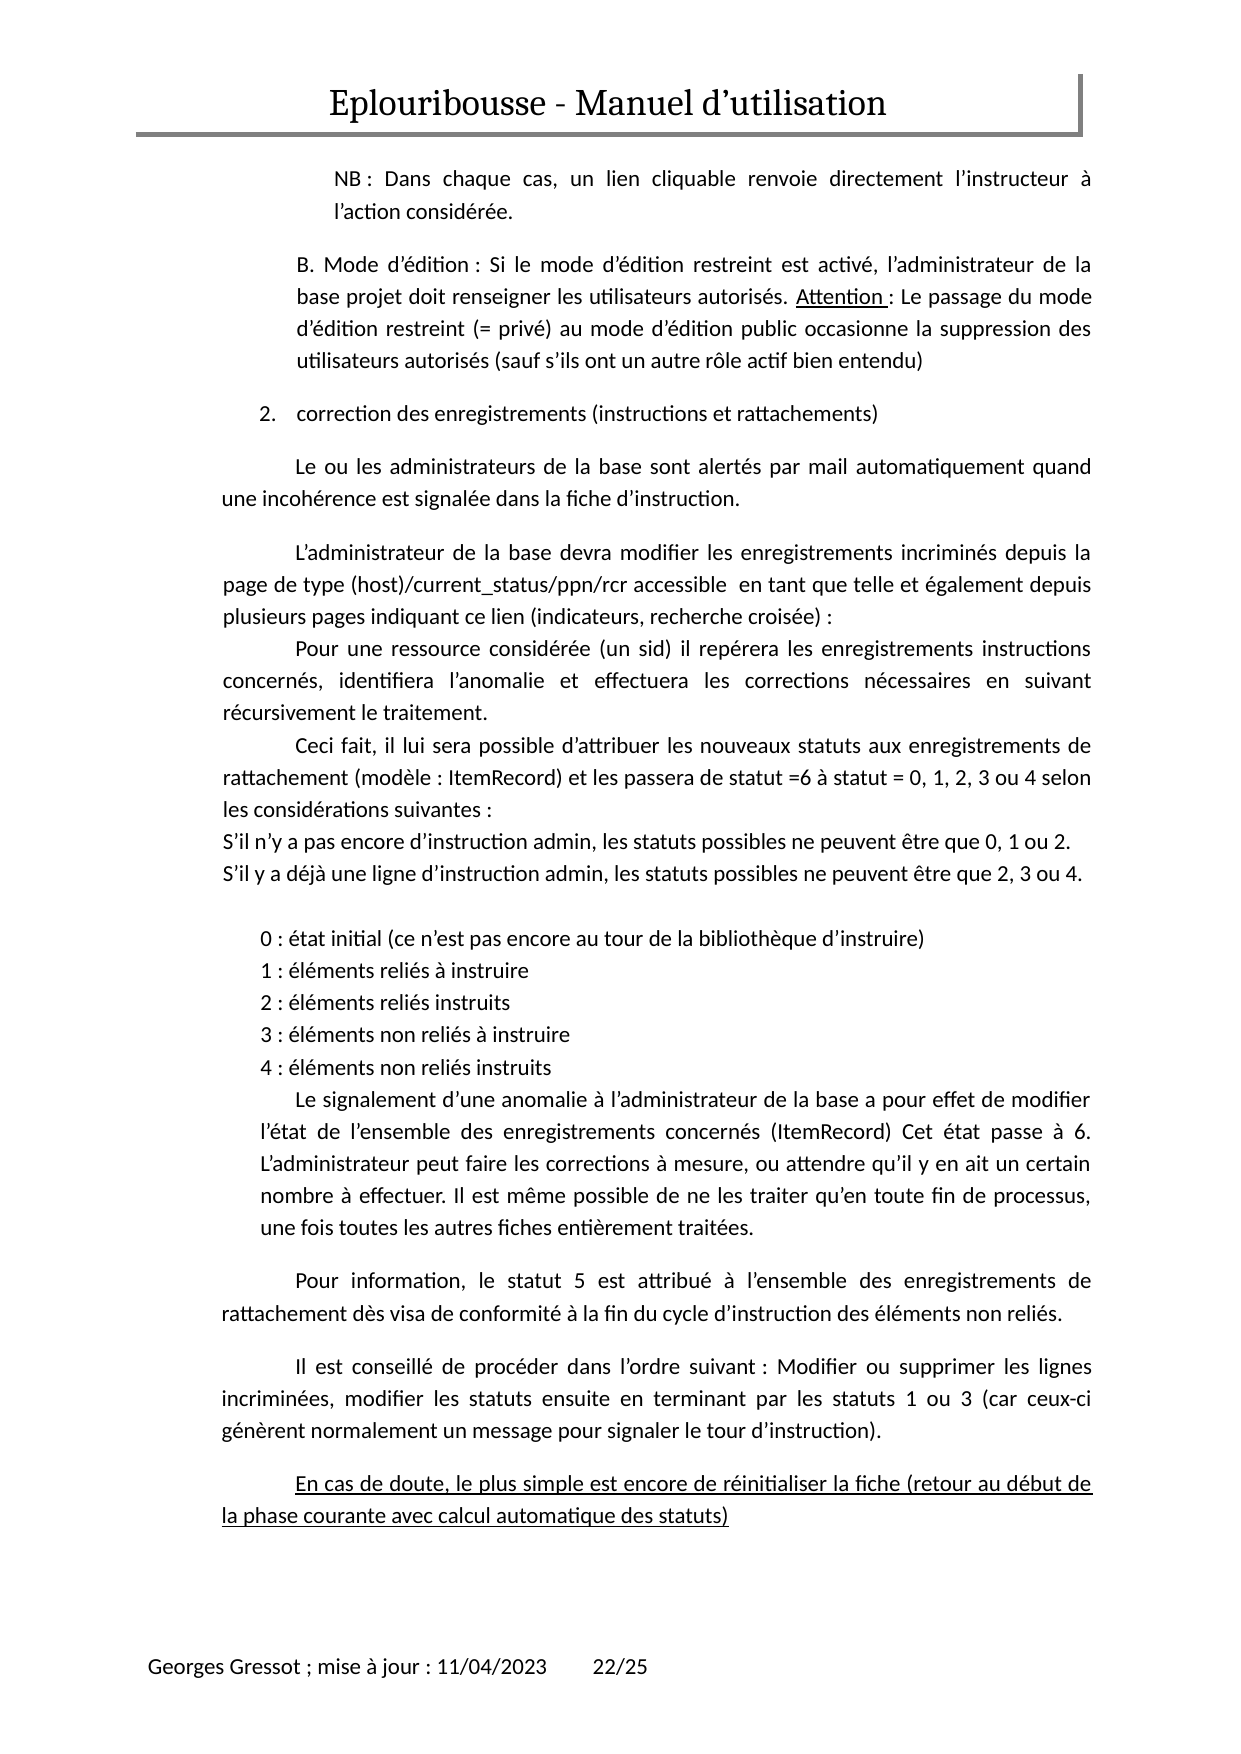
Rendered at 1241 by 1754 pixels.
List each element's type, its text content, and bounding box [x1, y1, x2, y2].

text Pour information, le statut 5 est attribué à l’ensemble des enregistrements de rattachement dès visa de conformité à la fin du cycle d’instruction des éléments non reliés. [221, 1267, 1093, 1327]
list correction des enregistrements (instructions et rattachements) [259, 399, 1093, 427]
list 2 : éléments reliés instruits [223, 988, 1093, 1016]
list 3 : éléments non reliés à instruire [223, 1020, 1093, 1048]
list S’il y a déjà une ligne d’instruction admin, les statuts possibles ne peuvent être que 2, 3 ou 4. [223, 859, 1093, 887]
list NB : Dans chaque cas, un lien cliquable renvoie directement l’instructeur à l’action considérée. [296, 164, 1093, 225]
list 1 : éléments reliés à instruire [223, 956, 1093, 984]
text Il est conseillé de procéder dans l’ordre suivant : Modifier ou supprimer les lignes incriminées, modifier les statuts ensuite en terminant par les statuts 1 ou 3 (car ceux-ci génèrent normalement un message pour signaler le tour d’instruction). [221, 1352, 1093, 1444]
list 0 : état initial (ce n’est pas encore au tour de la bibliothèque d’instruire) [223, 924, 1093, 952]
list Pour une ressource considérée (un sid) il repérera les enregistrements instructions concernés, identifiera l’anomalie et effectuera les corrections nécessaires en suivant récursivement le traitement. [223, 634, 1093, 727]
list Le signalement d’une anomalie à l’administrateur de la base a pour effet de modifier l’état de l’ensemble des enregistrements concernés (ItemRecord) Cet état passe à 6. L’administrateur peut faire les corrections à mesure, ou attendre qu’il y en ait un certain nombre à effectuer. Il est même possible de ne les traiter qu’en toute fin de processus, une fois toutes les autres fiches entièrement traitées. [260, 1085, 1093, 1242]
list 4 : éléments non reliés instruits [223, 1053, 1093, 1081]
list Ceci fait, il lui sera possible d’attribuer les nouveaux statuts aux enregistrements de rattachement (modèle : ItemRecord) et les passera de statut =6 à statut = 0, 1, 2, 3 ou 4 selon les considérations suivantes : [223, 731, 1093, 823]
list B. Mode d’édition : Si le mode d’édition restreint est activé, l’administrateur de la base projet doit renseigner les utilisateurs autorisés. Attention : Le passage du mode d’édition restreint (= privé) au mode d’édition public occasionne la suppression des utilisateurs autorisés (sauf s’ils ont un autre rôle actif bien entendu) [259, 250, 1093, 374]
text Le ou les administrateurs de la base sont alertés par mail automatiquement quand une incohérence est signalée dans la fiche d’instruction. [221, 452, 1093, 513]
text En cas de doute, le plus simple est encore de réinitialiser la fiche (retour au début de la phase courante avec calcul automatique des statuts) [221, 1469, 1093, 1529]
list L’administrateur de la base devra modifier les enregistrements incriminés depuis la page de type (host)/current_status/ppn/rcr accessible en tant que telle et également depuis plusieurs pages indiquant ce lien (indicateurs, recherche croisée) : [223, 538, 1093, 630]
list S’il n’y a pas encore d’instruction admin, les statuts possibles ne peuvent être que 0, 1 ou 2. [223, 827, 1093, 855]
